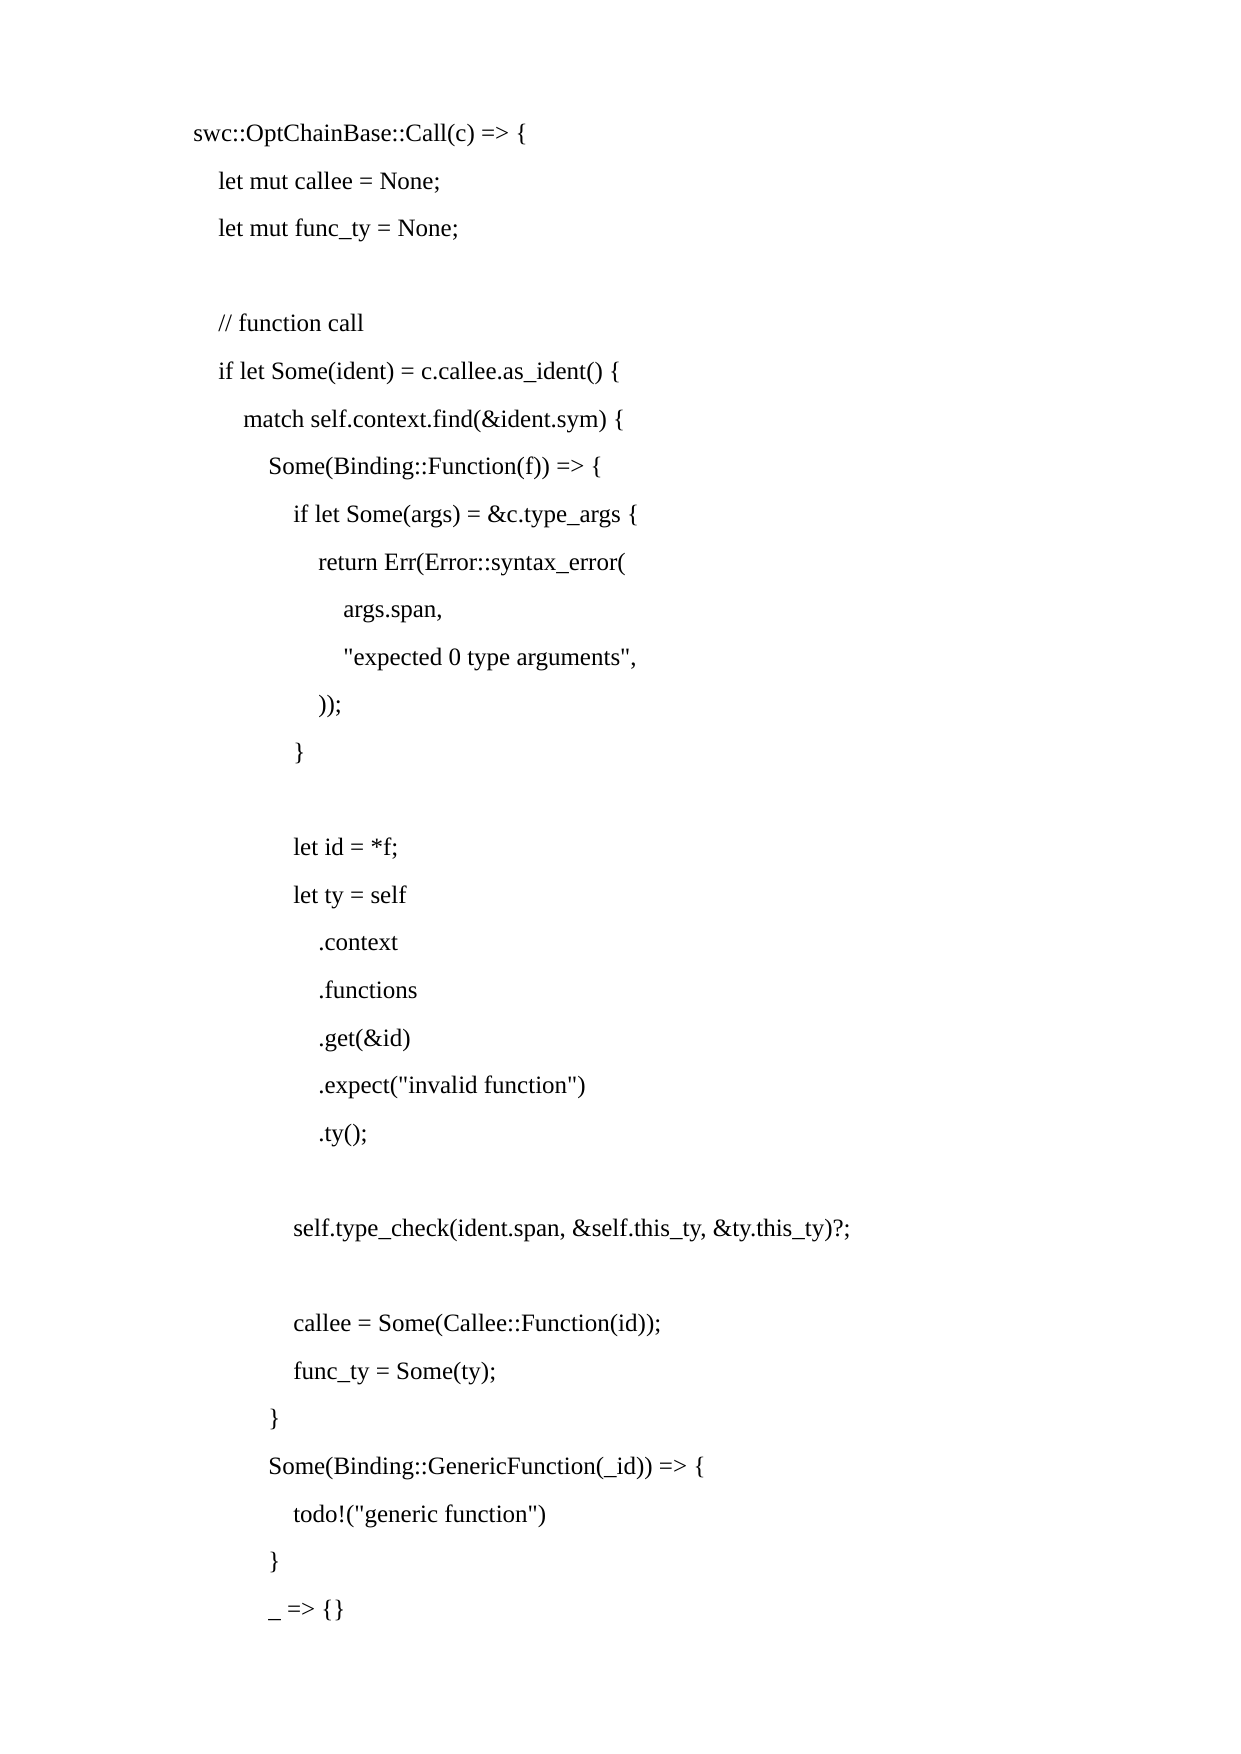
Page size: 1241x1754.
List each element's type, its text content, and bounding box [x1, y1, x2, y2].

text } [118, 737, 1122, 766]
text .ty(); [118, 1118, 1122, 1147]
text "expected 0 type arguments", [118, 642, 1122, 671]
text return Err(Error::syntax_error( [118, 547, 1122, 575]
text self.type_check(ident.span, &self.this_ty, &ty.this_ty)?; [118, 1213, 1122, 1242]
text let id = *f; [118, 832, 1122, 861]
text if let Some(ident) = c.callee.as_ident() { [118, 356, 1122, 385]
text .functions [118, 975, 1122, 1004]
text args.span, [118, 594, 1122, 623]
text if let Some(args) = &c.type_args { [118, 499, 1122, 528]
text swc::OptChainBase::Call(c) => { [118, 118, 1122, 147]
text Some(Binding::GenericFunction(_id)) => { [118, 1451, 1122, 1480]
text match self.context.find(&ident.sym) { [118, 404, 1122, 432]
text } [118, 1546, 1122, 1575]
text } [118, 1403, 1122, 1432]
text let mut func_ty = None; [118, 213, 1122, 242]
text .expect("invalid function") [118, 1070, 1122, 1099]
text .context [118, 927, 1122, 956]
text todo!("generic function") [118, 1499, 1122, 1527]
text Some(Binding::Function(f)) => { [118, 451, 1122, 480]
text )); [118, 689, 1122, 718]
text let ty = self [118, 880, 1122, 908]
text func_ty = Some(ty); [118, 1356, 1122, 1384]
text callee = Some(Callee::Function(id)); [118, 1308, 1122, 1337]
text // function call [118, 308, 1122, 337]
text .get(&id) [118, 1023, 1122, 1051]
text let mut callee = None; [118, 166, 1122, 194]
text _ => {} [118, 1594, 1122, 1623]
